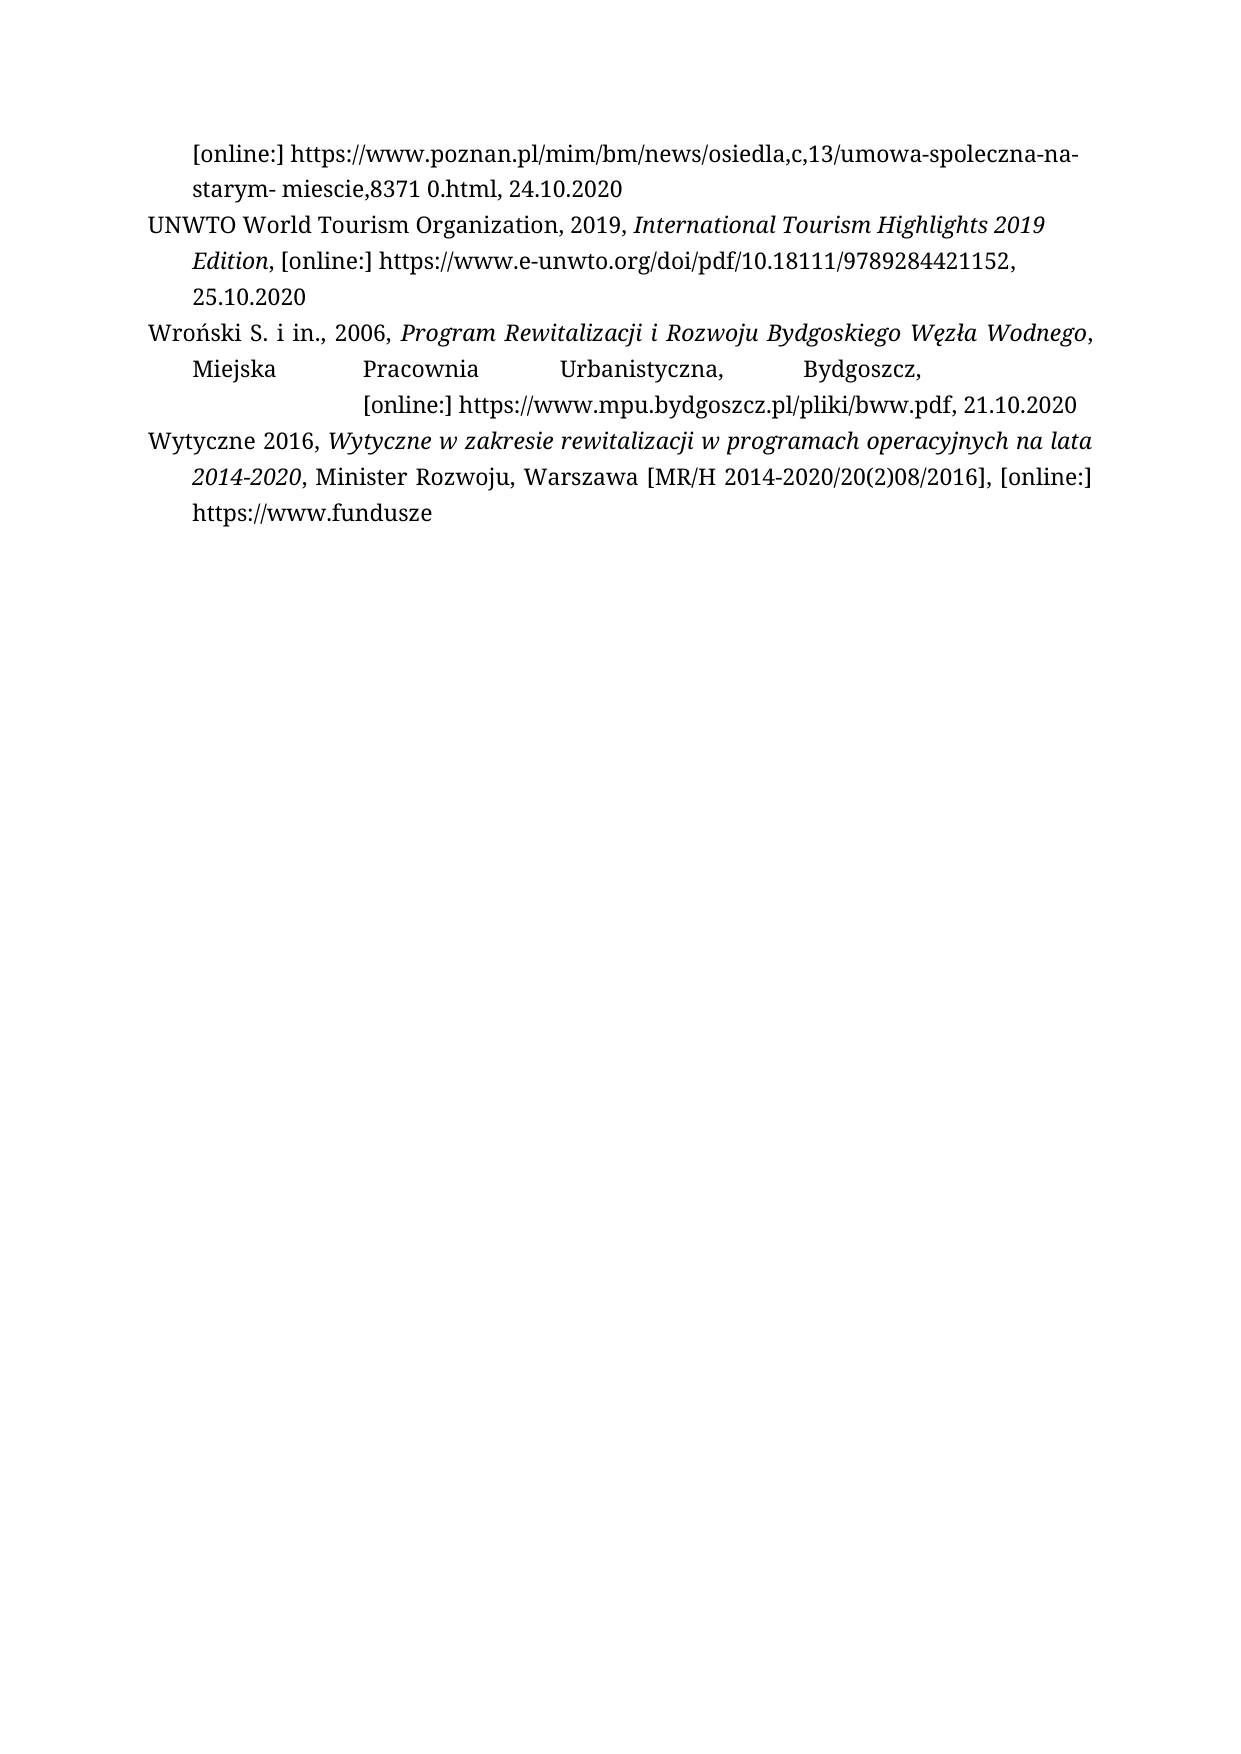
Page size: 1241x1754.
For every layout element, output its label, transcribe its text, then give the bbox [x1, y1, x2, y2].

text [online:] https://www.poznan.pl/mim/bm/news/osiedla,c,13/umowa-spoleczna-na-starym- miescie,8371 0.html, 24.10.2020 [148, 137, 1093, 205]
text UNWTO World Tourism Organization, 2019, International Tourism Highlights 2019 Edition, [online:] https://www.e-unwto.org/doi/pdf/10.18111/9789284421152, 25.10.2020 [148, 209, 1107, 312]
text Wroński S. i in., 2006, Program Rewitalizacji i Rozwoju Bydgoskiego Węzła Wodnego, Miejska Pracownia Urbanistyczna, Bydgoszcz, [online:] https://www.mpu.bydgoszcz.pl/pliki/bww.pdf, 21.10.2020 [148, 317, 1093, 420]
text Wytyczne 2016, Wytyczne w zakresie rewitalizacji w programach operacyjnych na lata 2014-2020, Minister Rozwoju, Warszawa [MR/H 2014-2020/20(2)08/2016], [online:] https://www.fundusze [148, 425, 1093, 528]
